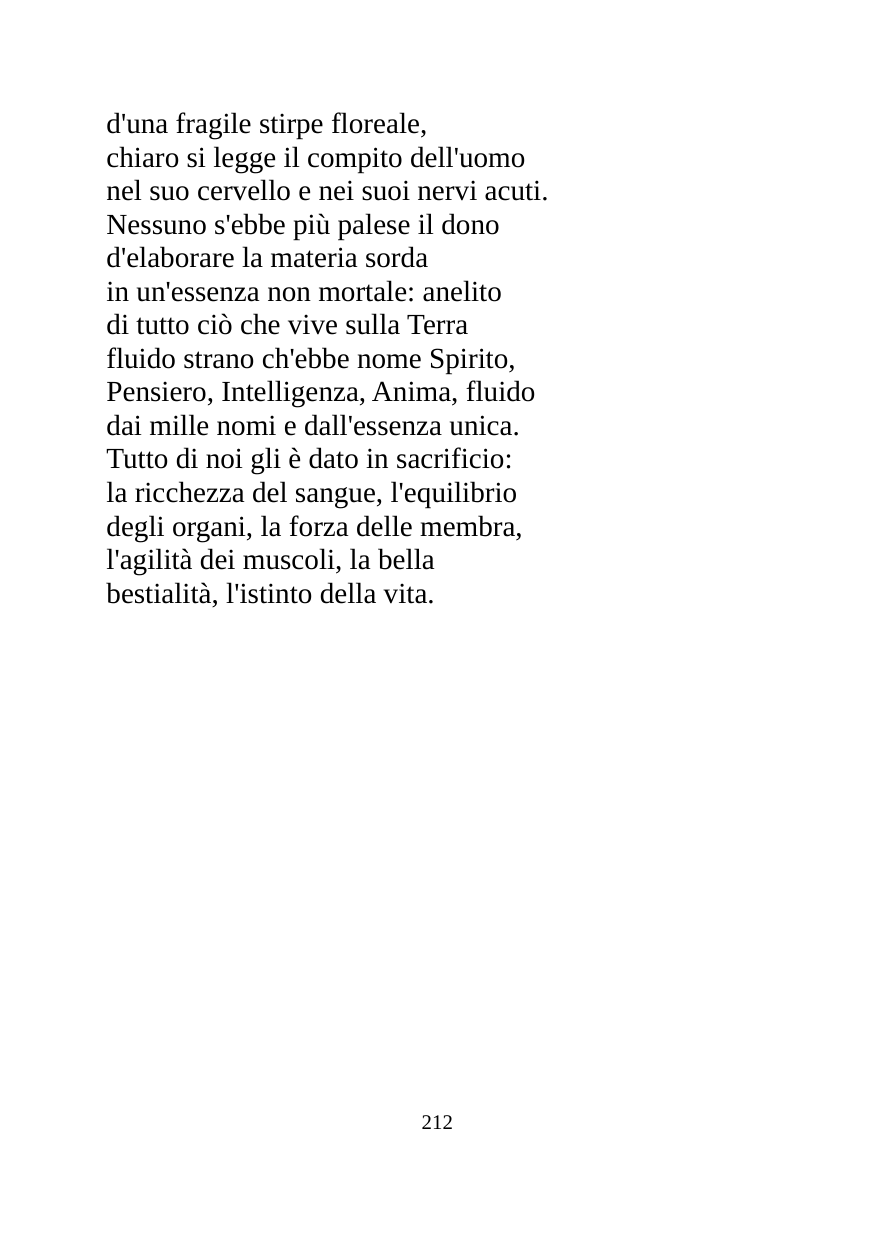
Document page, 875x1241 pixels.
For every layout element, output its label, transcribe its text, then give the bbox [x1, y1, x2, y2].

text di tutto ciò che vive sulla Terra [106, 307, 768, 341]
text d'una fragile stirpe floreale, [106, 106, 768, 140]
text Nessuno s'ebbe più palese il dono [106, 207, 768, 240]
text Tutto di noi gli è dato in sacrificio: [106, 442, 768, 475]
text dai mille nomi e dall'essenza unica. [106, 408, 768, 442]
text chiaro si legge il compito dell'uomo [106, 140, 768, 173]
text Pensiero, Intelligenza, Anima, fluido [106, 374, 768, 408]
text in un'essenza non mortale: anelito [106, 274, 768, 307]
text la ricchezza del sangue, l'equilibrio [106, 475, 768, 509]
text degli organi, la forza delle membra, [106, 509, 768, 542]
text nel suo cervello e nei suoi nervi acuti. [106, 173, 768, 207]
text l'agilità dei muscoli, la bella [106, 542, 768, 576]
text d'elaborare la materia sorda [106, 240, 768, 274]
text bestialità, l'istinto della vita. [106, 576, 768, 609]
text fluido strano ch'ebbe nome Spirito, [106, 341, 768, 374]
